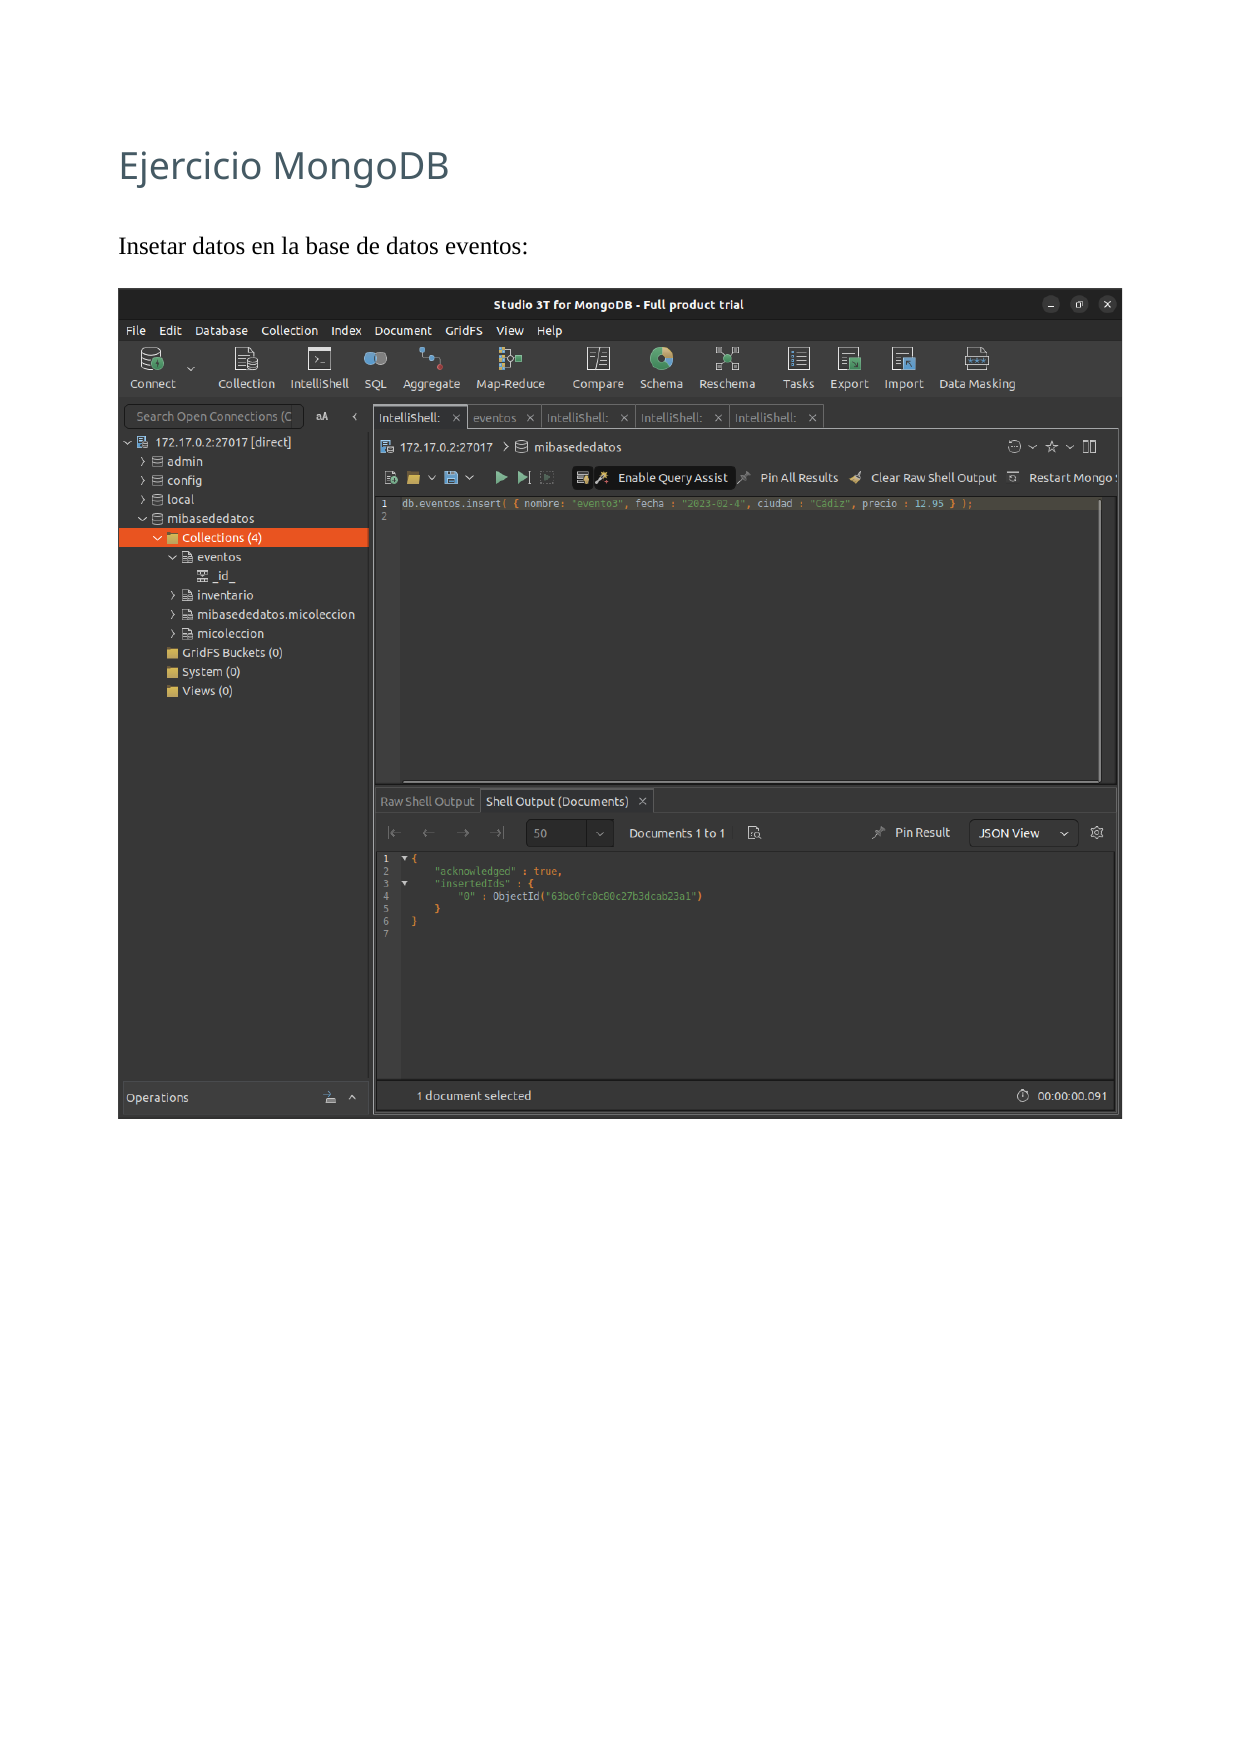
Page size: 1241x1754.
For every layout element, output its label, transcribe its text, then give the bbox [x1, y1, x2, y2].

subtitle Ejercicio MongoDB [118, 139, 1122, 190]
picture [118, 288, 1123, 1119]
text Insetar datos en la base de datos eventos: [118, 231, 1122, 260]
